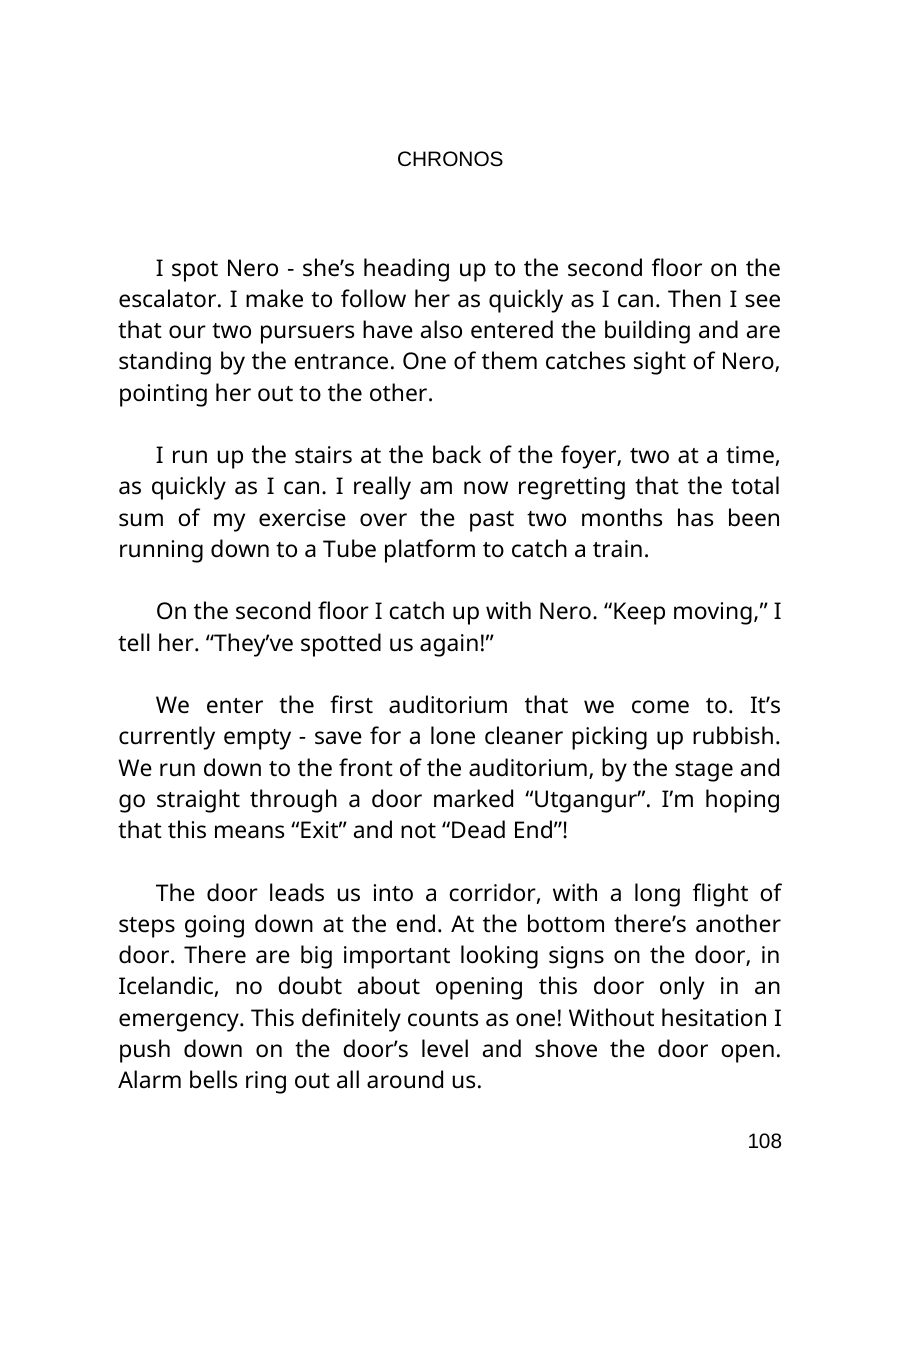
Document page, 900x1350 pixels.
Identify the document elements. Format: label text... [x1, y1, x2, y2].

text We enter the first auditorium that we come to. It’s currently empty - save for a lone cleaner picking up rubbish. We run down to the front of the auditorium, by the stage and go straight through a door marked “Utgangur”. I’m hoping that this means “Exit” and not “Dead End”! [118, 689, 782, 845]
text I spot Nero - she’s heading up to the second floor on the escalator. I make to follow her as quickly as I can. Then I see that our two pursuers have also entered the building and are standing by the entrance. One of them catches sight of Nero, pointing her out to the other. [118, 251, 782, 408]
text I run up the stairs at the back of the foyer, two at a time, as quickly as I can. I really am now regretting that the total sum of my exercise over the past two months has been running down to a Tube platform to catch a train. [118, 439, 782, 564]
text On the second floor I catch up with Nero. “Keep moving,” I tell her. “They’ve spotted us again!” [118, 595, 782, 658]
text The door leads us into a corridor, with a long flight of steps going down at the end. At the bottom there’s another door. There are big important looking signs on the door, in Icelandic, no doubt about opening this door only in an emergency. This definitely counts as one! Without hesitation I push down on the door’s level and shove the door open. Alarm bells ring out all around us. [118, 876, 782, 1095]
